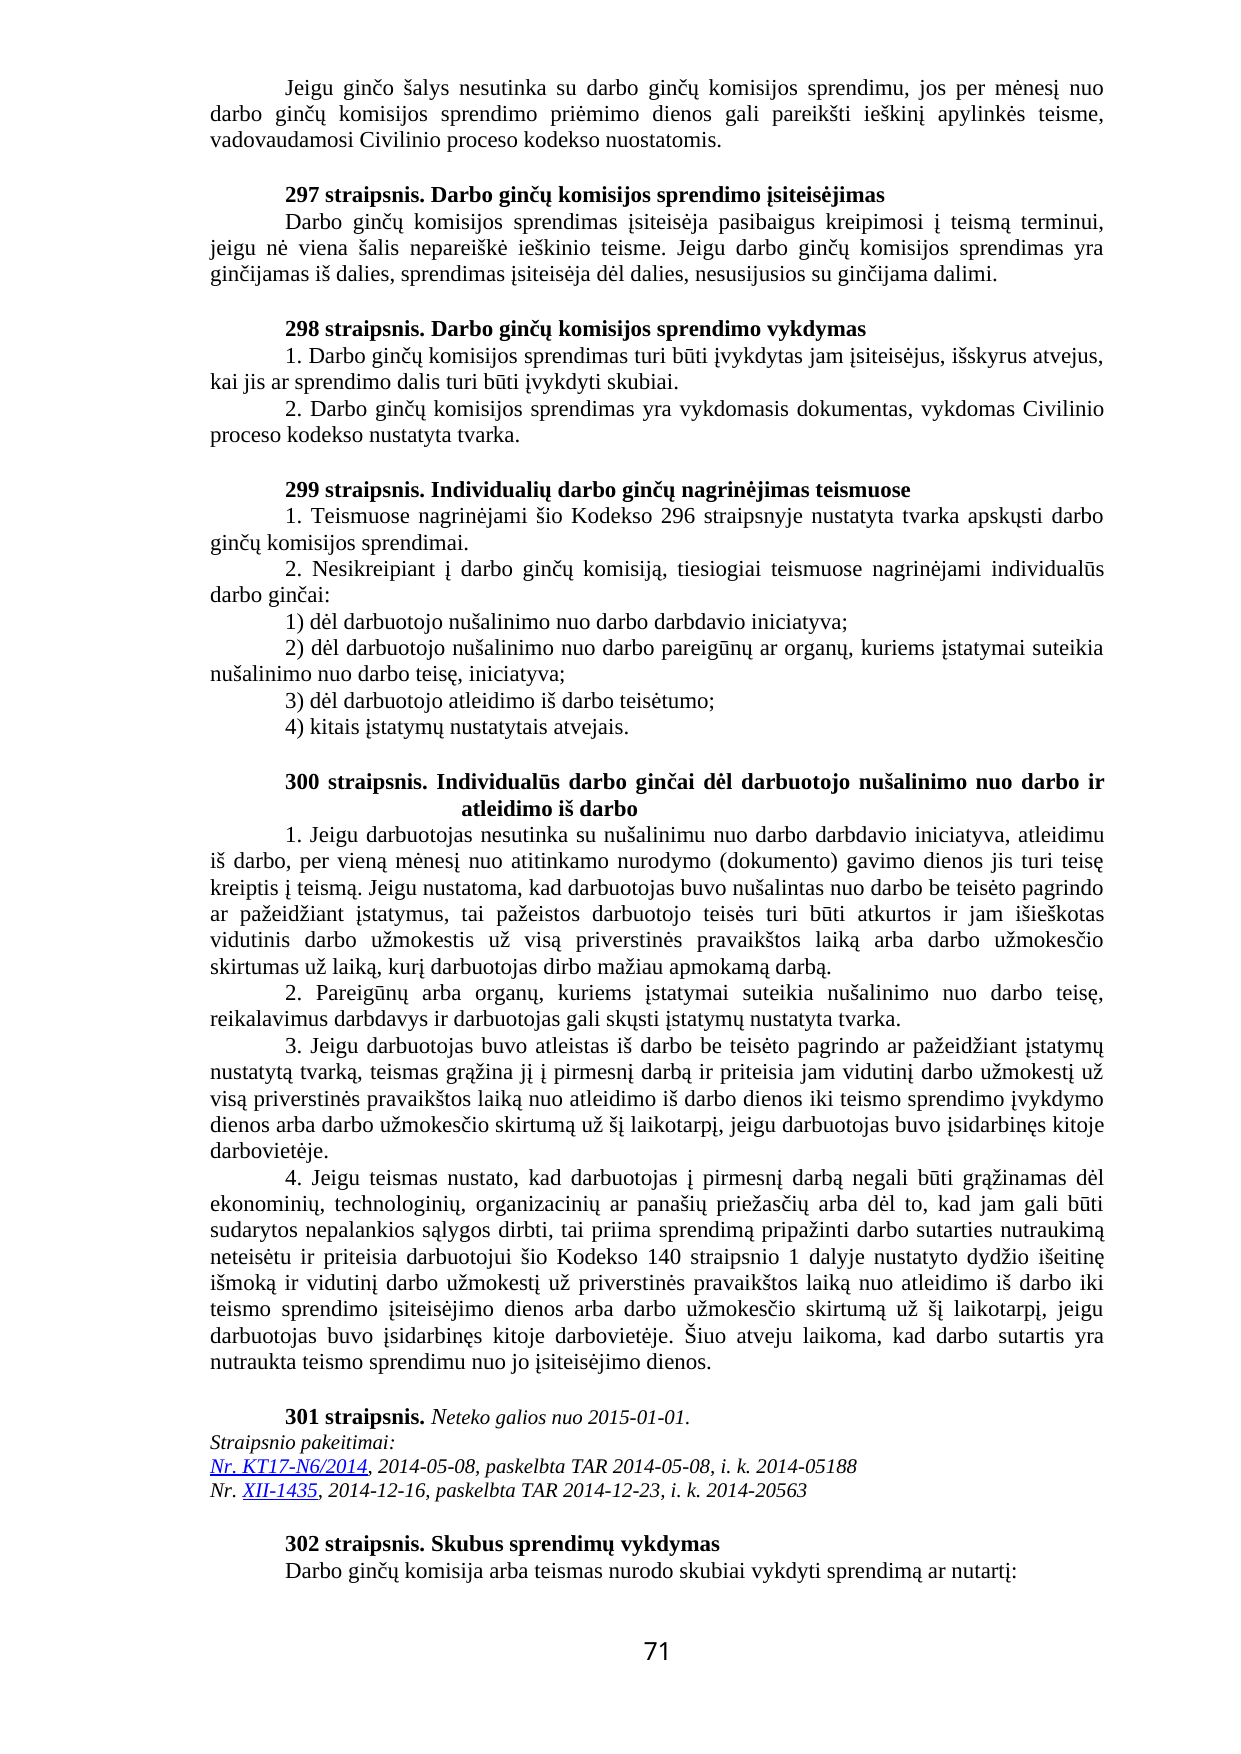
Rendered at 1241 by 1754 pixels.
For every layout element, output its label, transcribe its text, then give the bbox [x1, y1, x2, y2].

text 301 straipsnis. Neteko galios nuo 2015-01-01. [210, 1403, 1106, 1429]
text 1. Teismuose nagrinėjami šio Kodekso 296 straipsnyje nustatyta tvarka apskųsti darbo ginčų komisijos sprendimai. [210, 502, 1106, 555]
text 298 straipsnis. Darbo ginčų komisijos sprendimo vykdymas [210, 316, 1106, 342]
text 300 straipsnis. Individualūs darbo ginčai dėl darbuotojo nušalinimo nuo darbo ir atleidimo iš darbo [285, 768, 1106, 821]
text 1) dėl darbuotojo nušalinimo nuo darbo darbdavio iniciatyva; [210, 608, 1106, 634]
text 2. Darbo ginčų komisijos sprendimas yra vykdomasis dokumentas, vykdomas Civilinio proceso kodekso nustatyta tvarka. [210, 394, 1106, 447]
text 1. Jeigu darbuotojas nesutinka su nušalinimu nuo darbo darbdavio iniciatyva, atleidimu iš darbo, per vieną mėnesį nuo atitinkamo nurodymo (dokumento) gavimo dienos jis turi teisę kreiptis į teismą. Jeigu nustatoma, kad darbuotojas buvo nušalintas nuo darbo be teisėto pagrindo ar pažeidžiant įstatymus, tai pažeistos darbuotojo teisės turi būti atkurtos ir jam išieškotas vidutinis darbo užmokestis už visą priverstinės pravaikštos laiką arba darbo užmokesčio skirtumas už laiką, kurį darbuotojas dirbo mažiau apmokamą darbą. [210, 821, 1106, 979]
text 3) dėl darbuotojo atleidimo iš darbo teisėtumo; [210, 687, 1106, 713]
text 297 straipsnis. Darbo ginčų komisijos sprendimo įsiteisėjimas [210, 181, 1106, 208]
text Darbo ginčų komisija arba teismas nurodo skubiai vykdyti sprendimą ar nutartį: [210, 1557, 1106, 1583]
text 2. Nesikreipiant į darbo ginčų komisiją, tiesiogiai teismuose nagrinėjami individualūs darbo ginčai: [210, 555, 1106, 608]
text Nr. KT17-N6/2014, 2014-05-08, paskelbta TAR 2014-05-08, i. k. 2014-05188 [210, 1454, 1106, 1478]
text 4. Jeigu teismas nustato, kad darbuotojas į pirmesnį darbą negali būti grąžinamas dėl ekonominių, technologinių, organizacinių ar panašių priežasčių arba dėl to, kad jam gali būti sudarytos nepalankios sąlygos dirbti, tai priima sprendimą pripažinti darbo sutarties nutraukimą neteisėtu ir priteisia darbuotojui šio Kodekso 140 straipsnio 1 dalyje nustatyto dydžio išeitinę išmoką ir vidutinį darbo užmokestį už priverstinės pravaikštos laiką nuo atleidimo iš darbo iki teismo sprendimo įsiteisėjimo dienos arba darbo užmokesčio skirtumą už šį laikotarpį, jeigu darbuotojas buvo įsidarbinęs kitoje darbovietėje. Šiuo atveju laikoma, kad darbo sutartis yra nutraukta teismo sprendimu nuo jo įsiteisėjimo dienos. [210, 1164, 1106, 1374]
text Straipsnio pakeitimai: [210, 1429, 1106, 1454]
text 302 straipsnis. Skubus sprendimų vykdymas [210, 1531, 1106, 1557]
text 299 straipsnis. Individualių darbo ginčų nagrinėjimas teismuose [210, 476, 1106, 502]
text 4) kitais įstatymų nustatytais atvejais. [210, 713, 1106, 739]
text 1. Darbo ginčų komisijos sprendimas turi būti įvykdytas jam įsiteisėjus, išskyrus atvejus, kai jis ar sprendimo dalis turi būti įvykdyti skubiai. [210, 342, 1106, 394]
text 3. Jeigu darbuotojas buvo atleistas iš darbo be teisėto pagrindo ar pažeidžiant įstatymų nustatytą tvarką, teismas grąžina jį į pirmesnį darbą ir priteisia jam vidutinį darbo užmokestį už visą priverstinės pravaikštos laiką nuo atleidimo iš darbo dienos iki teismo sprendimo įvykdymo dienos arba darbo užmokesčio skirtumą už šį laikotarpį, jeigu darbuotojas buvo įsidarbinęs kitoje darbovietėje. [210, 1032, 1106, 1164]
text Darbo ginčų komisijos sprendimas įsiteisėja pasibaigus kreipimosi į teismą terminui, jeigu nė viena šalis nepareiškė ieškinio teisme. Jeigu darbo ginčų komisijos sprendimas yra ginčijamas iš dalies, sprendimas įsiteisėja dėl dalies, nesusijusios su ginčijama dalimi. [210, 208, 1106, 287]
text 2. Pareigūnų arba organų, kuriems įstatymai suteikia nušalinimo nuo darbo teisę, reikalavimus darbdavys ir darbuotojas gali skųsti įstatymų nustatyta tvarka. [210, 979, 1106, 1032]
text Jeigu ginčo šalys nesutinka su darbo ginčų komisijos sprendimu, jos per mėnesį nuo darbo ginčų komisijos sprendimo priėmimo dienos gali pareikšti ieškinį apylinkės teisme, vadovaudamosi Civilinio proceso kodekso nuostatomis. [210, 73, 1106, 153]
text Nr. XII-1435, 2014-12-16, paskelbta TAR 2014-12-23, i. k. 2014-20563 [210, 1478, 1106, 1502]
text 2) dėl darbuotojo nušalinimo nuo darbo pareigūnų ar organų, kuriems įstatymai suteikia nušalinimo nuo darbo teisę, iniciatyva; [210, 634, 1106, 687]
